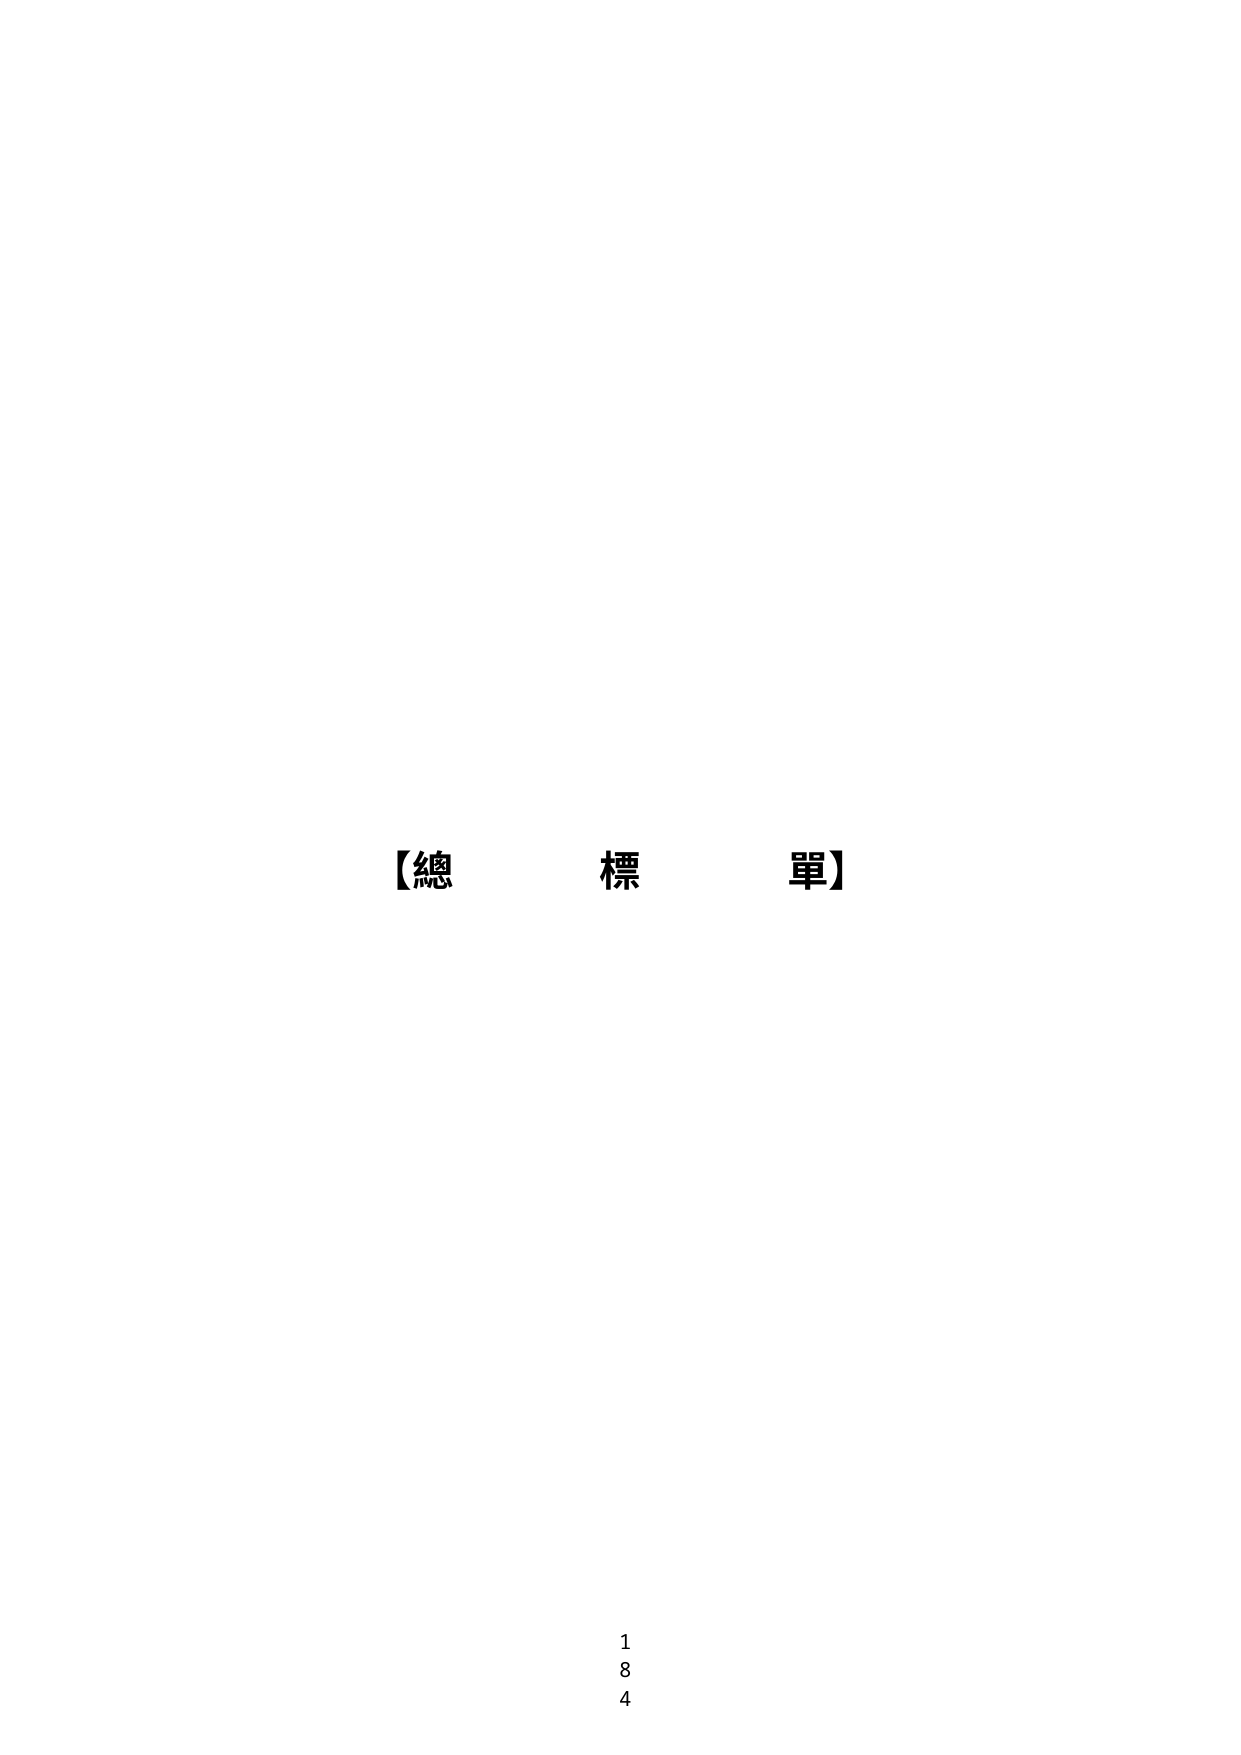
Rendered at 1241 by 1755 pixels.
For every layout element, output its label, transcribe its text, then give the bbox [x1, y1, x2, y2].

text 【總 標 單】 [130, 826, 1110, 889]
